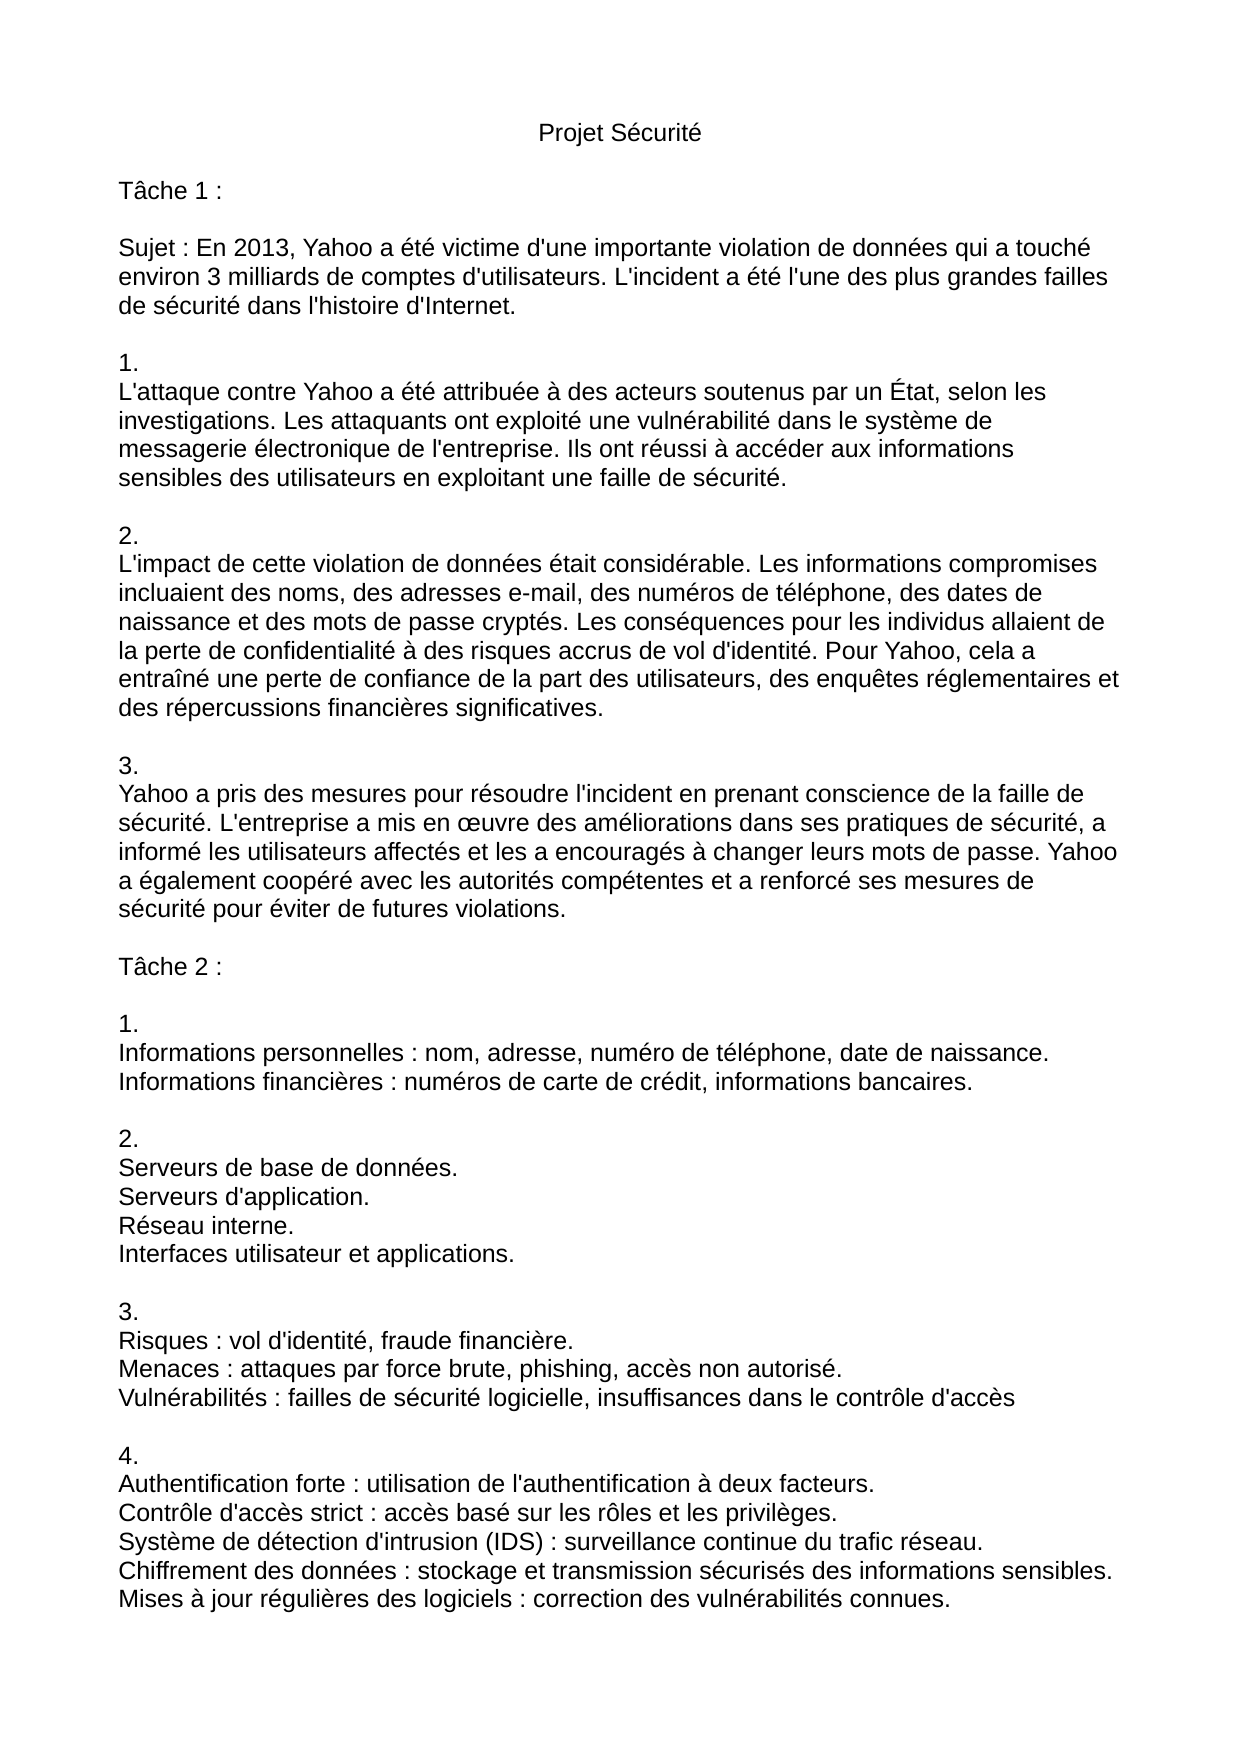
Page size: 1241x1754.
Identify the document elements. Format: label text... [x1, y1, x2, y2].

text Authentification forte : utilisation de l'authentification à deux facteurs. [118, 1469, 1122, 1498]
text L'impact de cette violation de données était considérable. Les informations compromises incluaient des noms, des adresses e-mail, des numéros de téléphone, des dates de naissance et des mots de passe cryptés. Les conséquences pour les individus allaient de la perte de confidentialité à des risques accrus de vol d'identité. Pour Yahoo, cela a entraîné une perte de confiance de la part des utilisateurs, des enquêtes réglementaires et des répercussions financières significatives. [118, 549, 1122, 722]
text 2. [118, 1124, 1122, 1153]
text Informations personnelles : nom, adresse, numéro de téléphone, date de naissance. [118, 1038, 1122, 1067]
text 1. [118, 348, 1122, 377]
text Yahoo a pris des mesures pour résoudre l'incident en prenant conscience de la faille de sécurité. L'entreprise a mis en œuvre des améliorations dans ses pratiques de sécurité, a informé les utilisateurs affectés et les a encouragés à changer leurs mots de passe. Yahoo a également coopéré avec les autorités compétentes et a renforcé ses mesures de sécurité pour éviter de futures violations. [118, 779, 1122, 923]
text Vulnérabilités : failles de sécurité logicielle, insuffisances dans le contrôle d'accès [118, 1383, 1122, 1412]
text 4. [118, 1441, 1122, 1469]
text Menaces : attaques par force brute, phishing, accès non autorisé. [118, 1354, 1122, 1383]
text Mises à jour régulières des logiciels : correction des vulnérabilités connues. [118, 1584, 1122, 1613]
text Système de détection d'intrusion (IDS) : surveillance continue du trafic réseau. [118, 1527, 1122, 1556]
text Serveurs d'application. [118, 1182, 1122, 1211]
text Projet Sécurité [118, 118, 1122, 147]
text Chiffrement des données : stockage et transmission sécurisés des informations sensibles. [118, 1556, 1122, 1584]
text L'attaque contre Yahoo a été attribuée à des acteurs soutenus par un État, selon les investigations. Les attaquants ont exploité une vulnérabilité dans le système de messagerie électronique de l'entreprise. Ils ont réussi à accéder aux informations sensibles des utilisateurs en exploitant une faille de sécurité. [118, 377, 1122, 492]
text 3. [118, 1297, 1122, 1326]
text 2. [118, 521, 1122, 549]
text Tâche 1 : [118, 176, 1122, 204]
text Réseau interne. [118, 1211, 1122, 1239]
text 1. [118, 1009, 1122, 1038]
text Sujet : En 2013, Yahoo a été victime d'une importante violation de données qui a touché environ 3 milliards de comptes d'utilisateurs. L'incident a été l'une des plus grandes failles de sécurité dans l'histoire d'Internet. [118, 233, 1122, 319]
text Serveurs de base de données. [118, 1153, 1122, 1182]
text Informations financières : numéros de carte de crédit, informations bancaires. [118, 1067, 1122, 1096]
text Contrôle d'accès strict : accès basé sur les rôles et les privilèges. [118, 1498, 1122, 1527]
text 3. [118, 751, 1122, 779]
text Tâche 2 : [118, 952, 1122, 981]
text Interfaces utilisateur et applications. [118, 1239, 1122, 1268]
text Risques : vol d'identité, fraude financière. [118, 1326, 1122, 1354]
